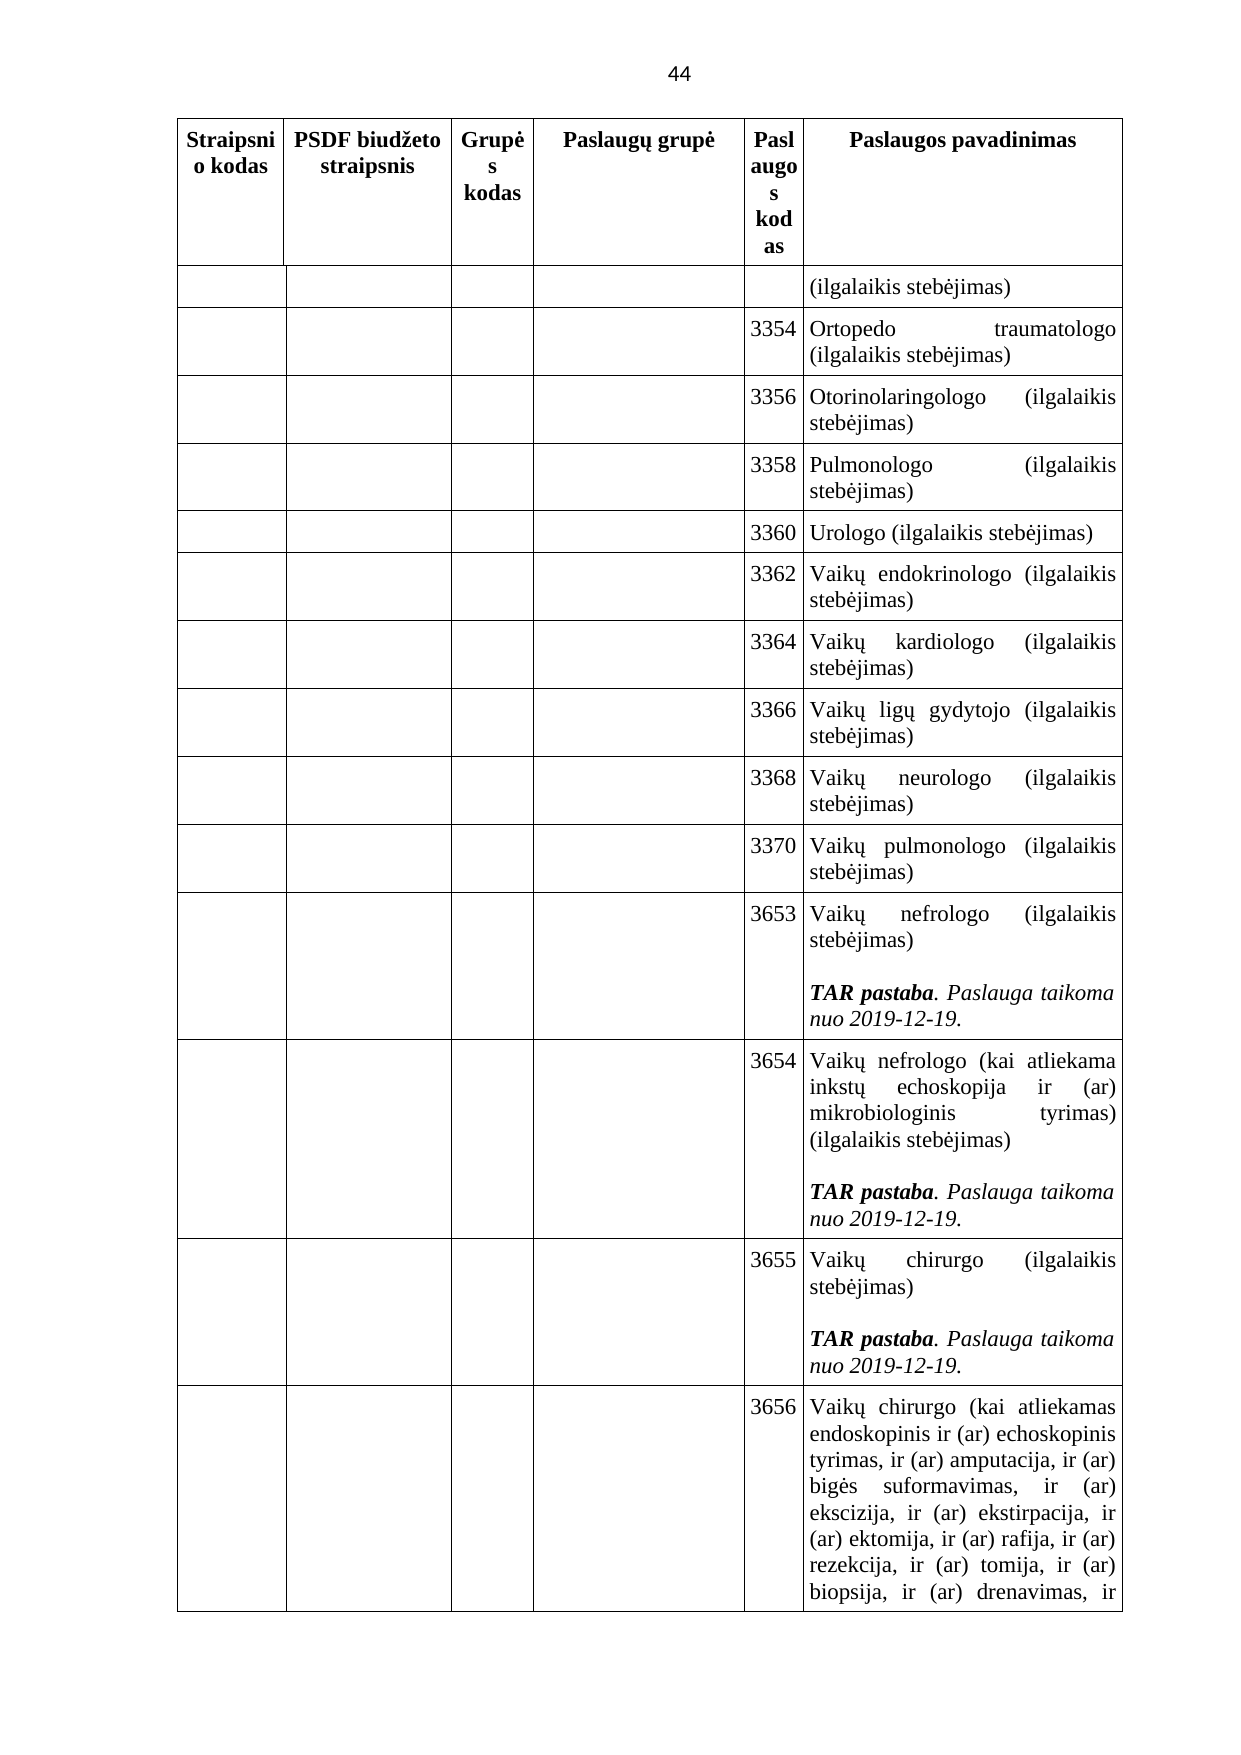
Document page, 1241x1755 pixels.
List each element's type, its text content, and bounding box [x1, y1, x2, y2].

table_header Paslaugos kodas [745, 119, 803, 265]
table_cell [452, 553, 533, 620]
table_cell [452, 511, 533, 552]
table_cell Otorinolaringologo (ilgalaikis stebėjimas) [804, 376, 1122, 442]
table_cell [287, 621, 451, 688]
table_cell 3656 [745, 1386, 803, 1611]
table_cell [452, 893, 533, 1038]
table_cell [534, 1040, 744, 1238]
table_cell [178, 825, 286, 892]
table_cell [452, 1239, 533, 1385]
table_cell [534, 893, 744, 1038]
table_cell [287, 1040, 451, 1238]
table_cell Vaikų nefrologo (kai atliekama inkstų echoskopija ir (ar) mikrobiologinis tyrimas) (ilgalaikis stebėjimas) TAR pastaba. Paslauga taikoma nuo 2019-12-19. [804, 1040, 1122, 1238]
table_cell 3364 [745, 621, 803, 688]
table_cell Vaikų kardiologo (ilgalaikis stebėjimas) [804, 621, 1122, 688]
table_cell [287, 376, 451, 442]
table_header PSDF biudžeto straipsnis [284, 119, 451, 265]
table_cell [452, 825, 533, 892]
table_cell 3354 [745, 308, 803, 374]
table_cell 3370 [745, 825, 803, 892]
table_cell [178, 893, 286, 1038]
table_cell [452, 757, 533, 824]
table_cell 3358 [745, 444, 803, 510]
table_cell [287, 308, 451, 374]
table_cell [178, 1040, 286, 1238]
table_cell [287, 511, 451, 552]
table_cell [287, 893, 451, 1038]
table_cell Vaikų neurologo (ilgalaikis stebėjimas) [804, 757, 1122, 824]
table_cell [452, 308, 533, 374]
table_cell [534, 308, 744, 374]
table_cell 3362 [745, 553, 803, 620]
table_cell [178, 376, 286, 442]
table_cell [178, 1239, 286, 1385]
table_cell 3368 [745, 757, 803, 824]
table_cell [287, 825, 451, 892]
table_cell [452, 1040, 533, 1238]
table_cell 3360 [745, 511, 803, 552]
table_cell [452, 689, 533, 756]
table_cell [452, 444, 533, 510]
table_cell [178, 757, 286, 824]
table_cell [178, 511, 286, 552]
table_cell [178, 266, 286, 307]
table_header Paslaugos pavadinimas [804, 119, 1122, 265]
table_cell [287, 757, 451, 824]
table_header Straipsnio kodas [178, 119, 283, 265]
table_cell [287, 1386, 451, 1611]
table_cell [178, 308, 286, 374]
table_cell [534, 757, 744, 824]
table_cell Urologo (ilgalaikis stebėjimas) [804, 511, 1122, 552]
table_cell [534, 553, 744, 620]
table_cell [178, 553, 286, 620]
table_cell (ilgalaikis stebėjimas) [804, 266, 1122, 307]
table_cell [178, 444, 286, 510]
table_cell 3366 [745, 689, 803, 756]
table_cell [178, 1386, 286, 1611]
table_cell Pulmonologo (ilgalaikis stebėjimas) [804, 444, 1122, 510]
table_cell Vaikų nefrologo (ilgalaikis stebėjimas) TAR pastaba. Paslauga taikoma nuo 2019-12-19. [804, 893, 1122, 1038]
table_cell [287, 553, 451, 620]
table_cell [178, 621, 286, 688]
table_cell [534, 376, 744, 442]
table_cell Vaikų endokrinologo (ilgalaikis stebėjimas) [804, 553, 1122, 620]
table_cell 3655 [745, 1239, 803, 1385]
table_cell [287, 1239, 451, 1385]
table_cell [452, 1386, 533, 1611]
table_cell [452, 266, 533, 307]
table_cell [534, 1239, 744, 1385]
table_cell [745, 266, 803, 307]
table_cell Vaikų chirurgo (ilgalaikis stebėjimas) TAR pastaba. Paslauga taikoma nuo 2019-12-19. [804, 1239, 1122, 1385]
table_cell Vaikų ligų gydytojo (ilgalaikis stebėjimas) [804, 689, 1122, 756]
table_cell [287, 689, 451, 756]
table_cell [534, 689, 744, 756]
table_cell Ortopedo traumatologo (ilgalaikis stebėjimas) [804, 308, 1122, 374]
table_cell [178, 689, 286, 756]
table_cell [534, 825, 744, 892]
table_cell [534, 621, 744, 688]
table_cell 3653 [745, 893, 803, 1038]
table_cell [534, 511, 744, 552]
table_cell [534, 444, 744, 510]
table_cell Vaikų chirurgo (kai atliekamas endoskopinis ir (ar) echoskopinis tyrimas, ir (ar) amputacija, ir (ar) bigės suformavimas, ir (ar) ekscizija, ir (ar) ekstirpacija, ir (ar) ektomija, ir (ar) rafija, ir (ar) rezekcija, ir (ar) tomija, ir (ar) biopsija, ir (ar) drenavimas, ir [804, 1386, 1122, 1611]
table_cell [534, 1386, 744, 1611]
table_cell [534, 266, 744, 307]
table_cell Vaikų pulmonologo (ilgalaikis stebėjimas) [804, 825, 1122, 892]
table_cell [452, 376, 533, 442]
table_cell 3654 [745, 1040, 803, 1238]
table_header Grupės kodas [452, 119, 533, 265]
table_header Paslaugų grupė [534, 119, 744, 265]
table_cell 3356 [745, 376, 803, 442]
table_cell [287, 266, 451, 307]
table_cell [452, 621, 533, 688]
table_cell [287, 444, 451, 510]
